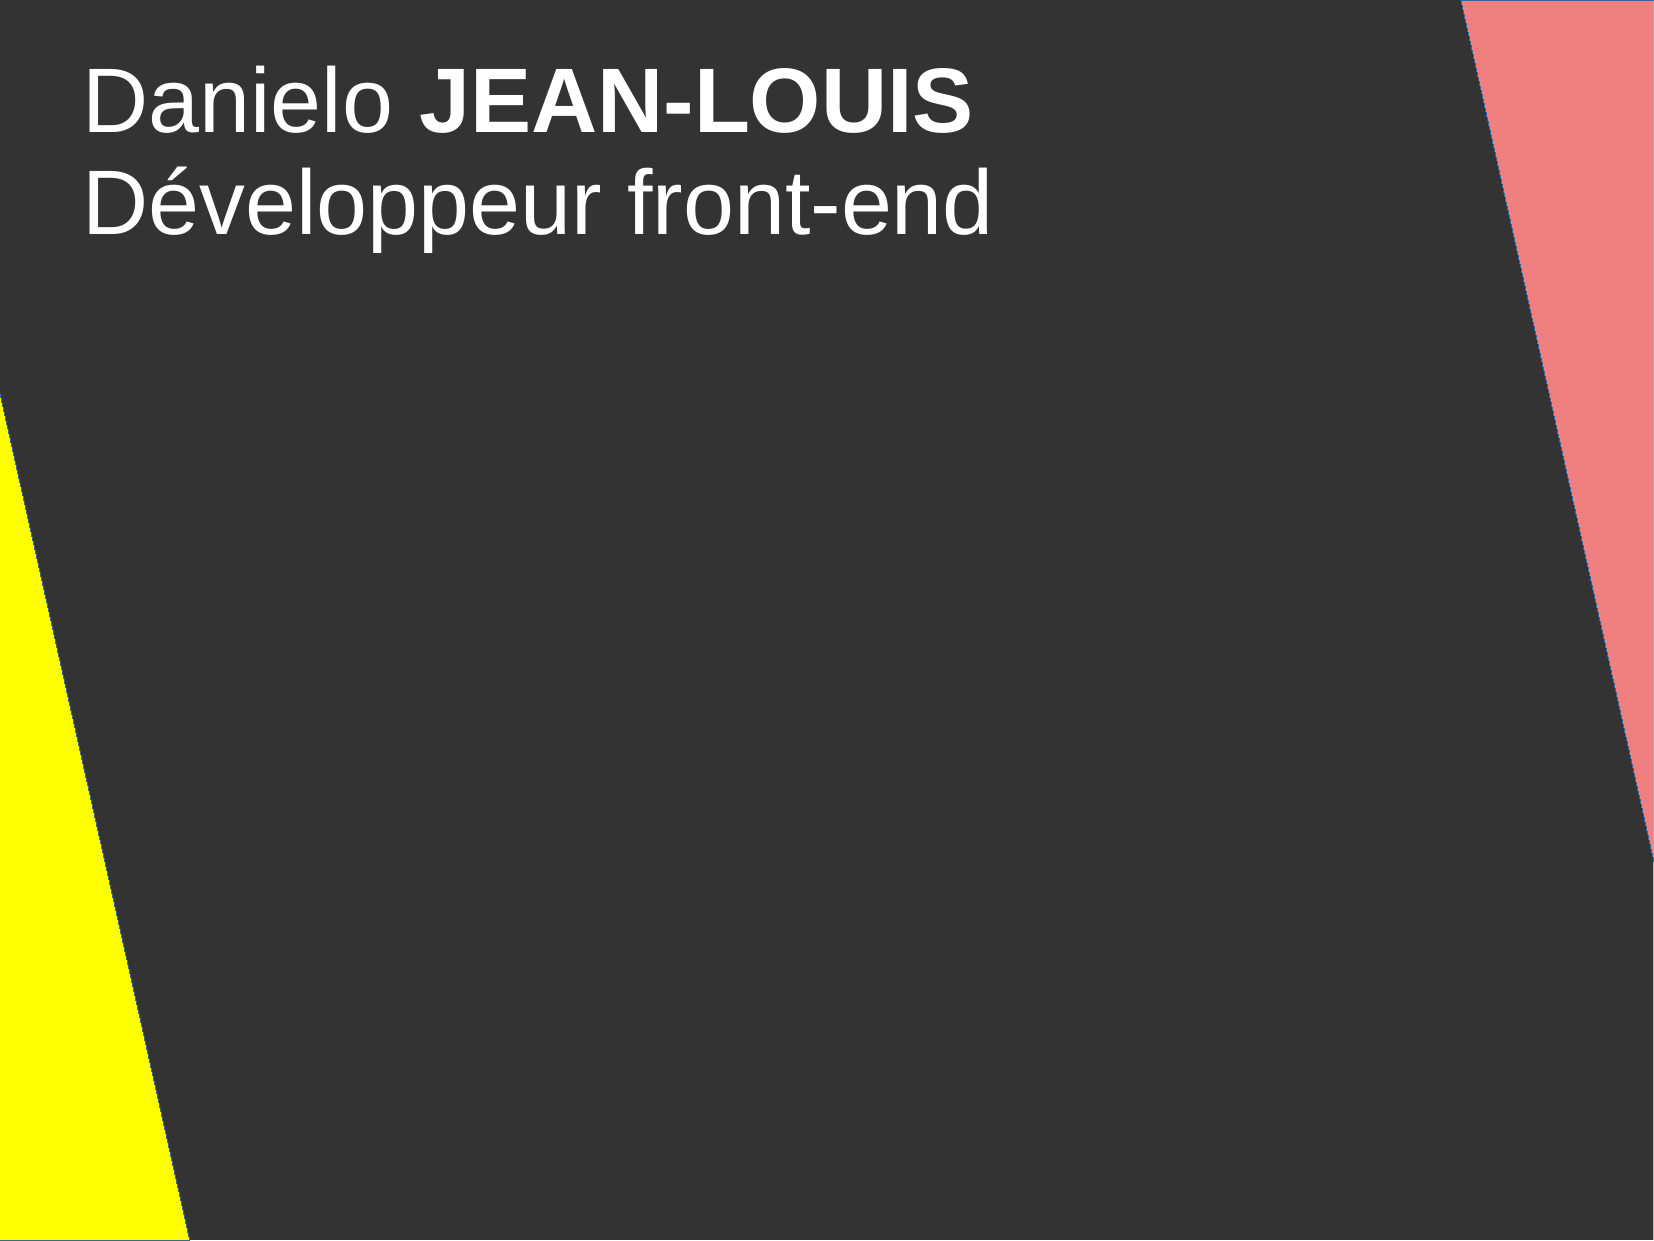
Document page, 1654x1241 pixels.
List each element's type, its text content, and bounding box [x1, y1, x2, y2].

text_box [0, 393, 190, 1241]
subtitle Danielo JEAN-LOUIS Développeur front-end [82, 49, 1571, 1010]
text_box [1460, 0, 1654, 862]
